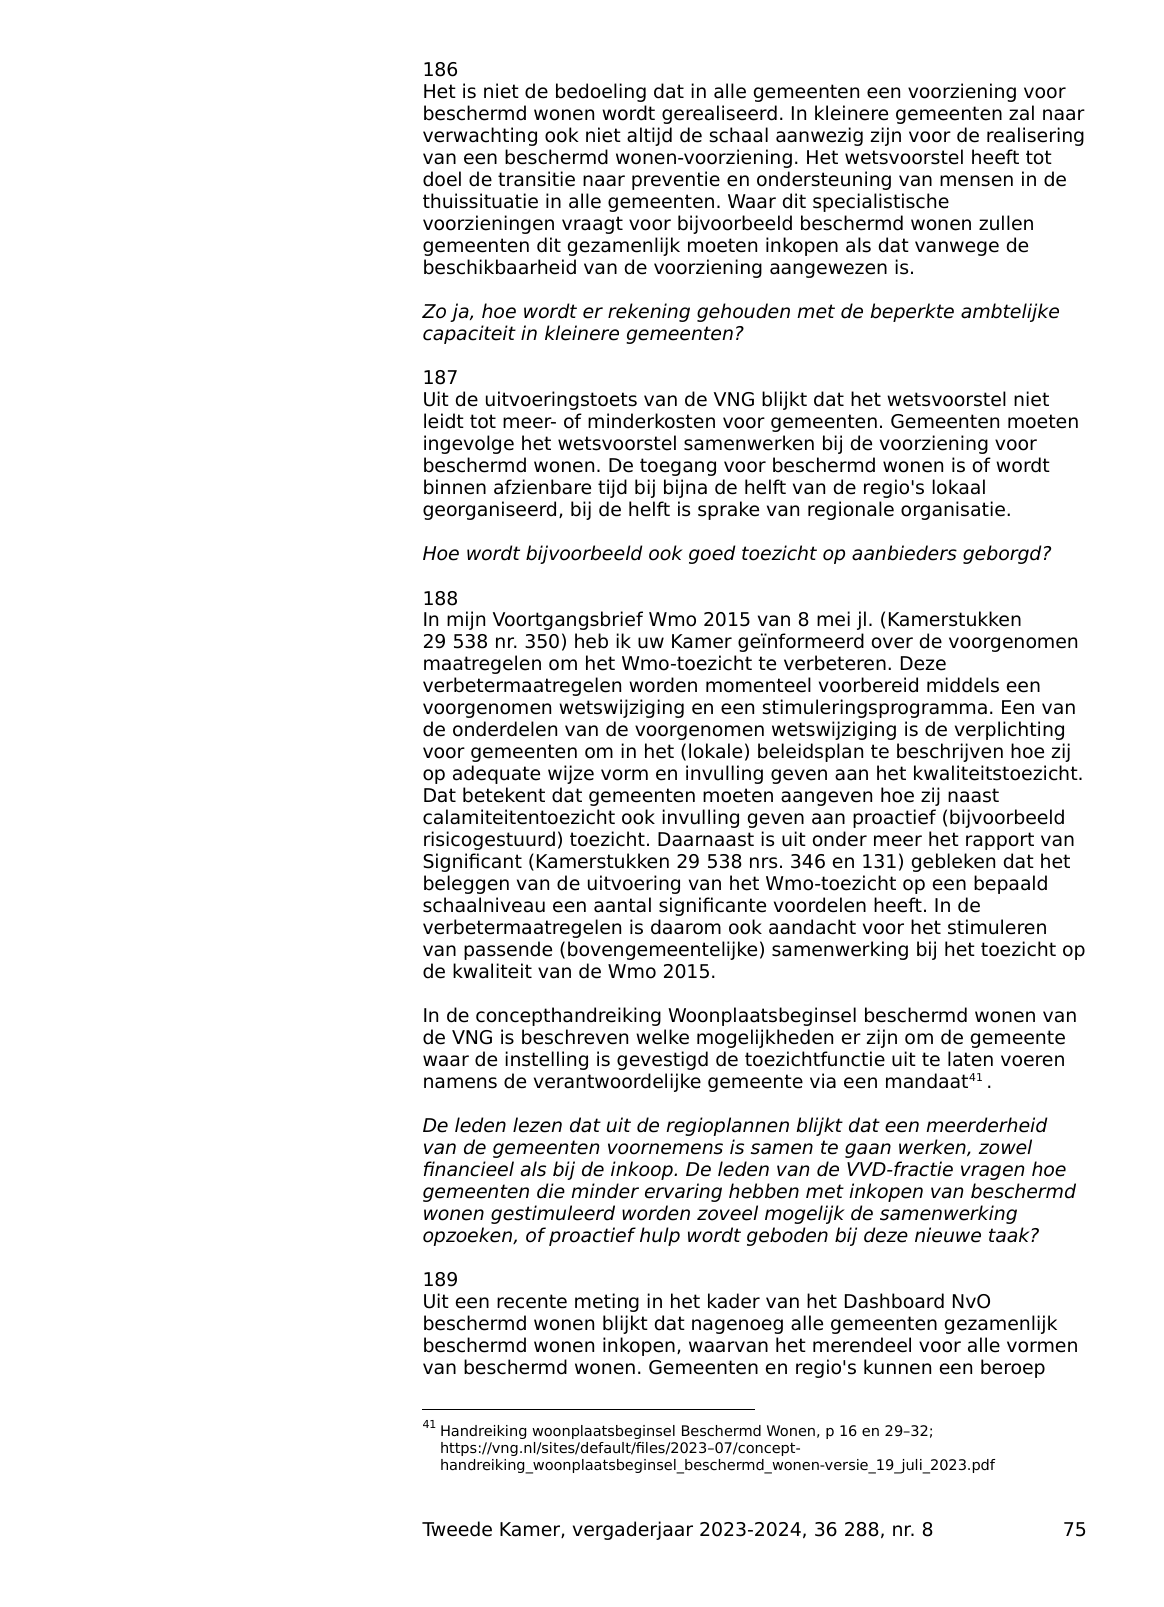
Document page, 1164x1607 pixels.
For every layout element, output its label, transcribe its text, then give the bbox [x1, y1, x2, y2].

text Uit de uitvoeringstoets van de VNG blijkt dat het wetsvoorstel niet leidt tot meer- of minderkosten voor gemeenten. Gemeenten moeten ingevolge het wetsvoorstel samenwerken bij de voorziening voor beschermd wonen. De toegang voor beschermd wonen is of wordt binnen afzienbare tijd bij bijna de helft van de regio's lokaal georganiseerd, bij de helft is sprake van regionale organisatie. [422, 389, 1087, 521]
text De leden lezen dat uit de regioplannen blijkt dat een meerderheid van de gemeenten voornemens is samen te gaan werken, zowel financieel als bij de inkoop. De leden van de VVD-fractie vragen hoe gemeenten die minder ervaring hebben met inkopen van beschermd wonen gestimuleerd worden zoveel mogelijk de samenwerking opzoeken, of proactief hulp wordt geboden bij deze nieuwe taak? [422, 1115, 1087, 1247]
text 189 [422, 1269, 1087, 1291]
text 186 [422, 59, 1087, 81]
text 188 [422, 587, 1087, 609]
text 187 [422, 367, 1087, 389]
text Uit een recente meting in het kader van het Dashboard NvO beschermd wonen blijkt dat nagenoeg alle gemeenten gezamenlijk beschermd wonen inkopen, waarvan het merendeel voor alle vormen van beschermd wonen. Gemeenten en regio's kunnen een beroep [422, 1291, 1087, 1379]
text Het is niet de bedoeling dat in alle gemeenten een voorziening voor beschermd wonen wordt gerealiseerd. In kleinere gemeenten zal naar verwachting ook niet altijd de schaal aanwezig zijn voor de realisering van een beschermd wonen-voorziening. Het wetsvoorstel heeft tot doel de transitie naar preventie en ondersteuning van mensen in de thuissituatie in alle gemeenten. Waar dit specialistische voorzieningen vraagt voor bijvoorbeeld beschermd wonen zullen gemeenten dit gezamenlijk moeten inkopen als dat vanwege de beschikbaarheid van de voorziening aangewezen is. [422, 81, 1087, 279]
text In mijn Voortgangsbrief Wmo 2015 van 8 mei jl. (Kamerstukken 29 538 nr. 350) heb ik uw Kamer geïnformeerd over de voorgenomen maatregelen om het Wmo-toezicht te verbeteren. Deze verbetermaatregelen worden momenteel voorbereid middels een voorgenomen wetswijziging en een stimuleringsprogramma. Een van de onderdelen van de voorgenomen wetswijziging is de verplichting voor gemeenten om in het (lokale) beleidsplan te beschrijven hoe zij op adequate wijze vorm en invulling geven aan het kwaliteitstoezicht. Dat betekent dat gemeenten moeten aangeven hoe zij naast calamiteitentoezicht ook invulling geven aan proactief (bijvoorbeeld risicogestuurd) toezicht. Daarnaast is uit onder meer het rapport van Significant (Kamerstukken 29 538 nrs. 346 en 131) gebleken dat het beleggen van de uitvoering van het Wmo-toezicht op een bepaald schaalniveau een aantal significante voordelen heeft. In de verbetermaatregelen is daarom ook aandacht voor het stimuleren van passende (bovengemeentelijke) samenwerking bij het toezicht op de kwaliteit van de Wmo 2015. [422, 609, 1087, 983]
text Handreiking woonplaatsbeginsel Beschermd Wonen, p 16 en 29–32; https://vng.nl/sites/default/files/2023–07/concept-handreiking_woonplaatsbeginsel_beschermd_wonen-versie_19_juli_2023.pdf [422, 1418, 1087, 1474]
text Zo ja, hoe wordt er rekening gehouden met de beperkte ambtelijke capaciteit in kleinere gemeenten? [422, 301, 1087, 345]
text Hoe wordt bijvoorbeeld ook goed toezicht op aanbieders geborgd? [422, 543, 1087, 565]
text In de concepthandreiking Woonplaatsbeginsel beschermd wonen van de VNG is beschreven welke mogelijkheden er zijn om de gemeente waar de instelling is gevestigd de toezichtfunctie uit te laten voeren namens de verantwoordelijke gemeente via een mandaat. [422, 1005, 1087, 1093]
